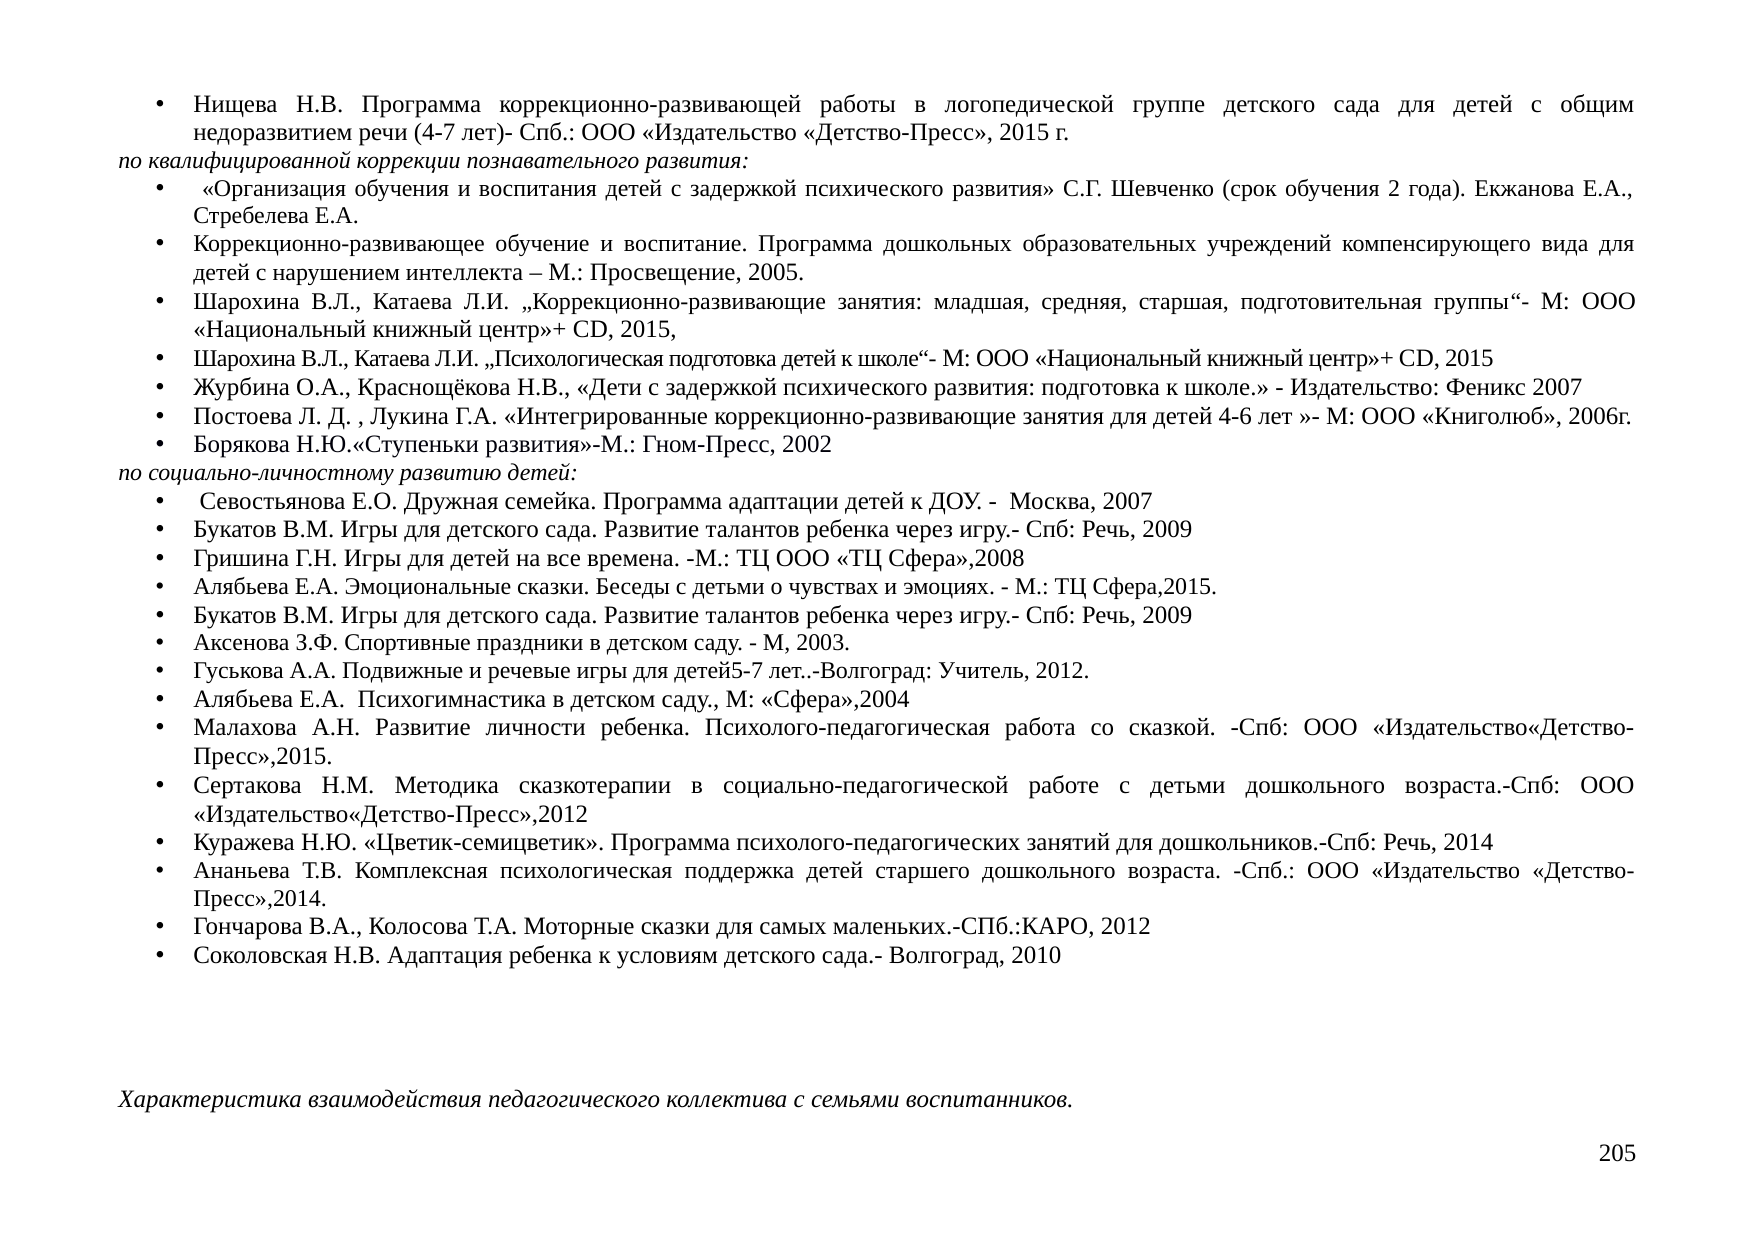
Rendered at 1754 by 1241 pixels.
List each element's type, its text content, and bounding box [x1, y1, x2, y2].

list «Организация обучения и воспитания детей с задержкой психического развития» С.Г. Шевченко (срок обучения 2 года). Екжанова Е.А., Стребелева Е.А. [156, 174, 1636, 229]
list Гончарова В.А., Колосова Т.А. Моторные сказки для самых маленьких.-СПб.:КАРО, 2012 [156, 911, 1636, 940]
list Соколовская Н.В. Адаптация ребенка к условиям детского сада.- Волгоград, 2010 [156, 940, 1636, 969]
list Характеристика взаимодействия педагогического коллектива с семьями воспитанников. [118, 1084, 1636, 1113]
list Букатов В.М. Игры для детского сада. Развитие талантов ребенка через игру.- Спб: Речь, 2009 [156, 514, 1636, 543]
list по социально-личностному развитию детей: [118, 458, 1636, 486]
list Нищева Н.В. Программа коррекционно-развивающей работы в логопедической группе детского сада для детей с общим недоразвитием речи (4-7 лет)- Спб.: ООО «Издательство «Детство-Пресс», 2015 г. [156, 89, 1636, 146]
list Ананьева Т.В. Комплексная психологическая поддержка детей старшего дошкольного возраста. -Спб.: ООО «Издательство «Детство-Пресс»,2014. [156, 856, 1636, 911]
list Борякова Н.Ю.«Ступеньки развития»-М.: Гном-Пресс, 2002 [156, 429, 1636, 458]
list Алябьева Е.А. Психогимнастика в детском саду., М: «Сфера»,2004 [156, 684, 1636, 712]
list Куражева Н.Ю. «Цветик-семицветик». Программа психолого-педагогических занятий для дошкольников.-Спб: Речь, 2014 [156, 827, 1636, 856]
list Севостьянова Е.О. Дружная семейка. Программа адаптации детей к ДОУ. - Москва, 2007 [156, 486, 1636, 514]
list Аксенова З.Ф. Спортивные праздники в детском саду. - М, 2003. [156, 628, 1636, 656]
list Алябьева Е.А. Эмоциональные сказки. Беседы с детьми о чувствах и эмоциях. - М.: ТЦ Сфера,2015. [156, 572, 1636, 600]
list Шарохина В.Л., Катаева Л.И. „Психологическая подготовка детей к школе“- М: ООО «Национальный книжный центр»+ СD, 2015 [156, 343, 1636, 372]
list Гришина Г.Н. Игры для детей на все времена. -М.: ТЦ ООО «ТЦ Сфера»,2008 [156, 543, 1636, 572]
list Малахова А.Н. Развитие личности ребенка. Психолого-педагогическая работа со сказкой. -Спб: ООО «Издательство«Детство-Пресс»,2015. [156, 712, 1636, 770]
list Букатов В.М. Игры для детского сада. Развитие талантов ребенка через игру.- Спб: Речь, 2009 [156, 600, 1636, 628]
list Журбина О.А., Краснощёкова Н.В., «Дети с задержкой психического развития: подготовка к школе.» - Издательство: Феникс 2007 [156, 372, 1636, 401]
list по квалифицированной коррекции познавательного развития: [118, 146, 1636, 174]
list Постоева Л. Д. , Лукина Г.А. «Интегрированные коррекционно-развивающие занятия для детей 4-6 лет »- М: ООО «Книголюб», 2006г. [156, 401, 1636, 429]
list Сертакова Н.М. Методика сказкотерапии в социально-педагогической работе с детьми дошкольного возраста.-Спб: ООО «Издательство«Детство-Пресс»,2012 [156, 770, 1636, 827]
list Гуськова А.А. Подвижные и речевые игры для детей5-7 лет..-Волгоград: Учитель, 2012. [156, 656, 1636, 684]
list Шарохина В.Л., Катаева Л.И. „Коррекционно-развивающие занятия: младшая, средняя, старшая, подготовительная группы“- М: ООО «Национальный книжный центр»+ СD, 2015, [156, 286, 1636, 343]
list Коррекционно-развивающее обучение и воспитание. Программа дошкольных образовательных учреждений компенсирующего вида для детей с нарушением интеллекта – М.: Просвещение, 2005. [156, 229, 1636, 286]
